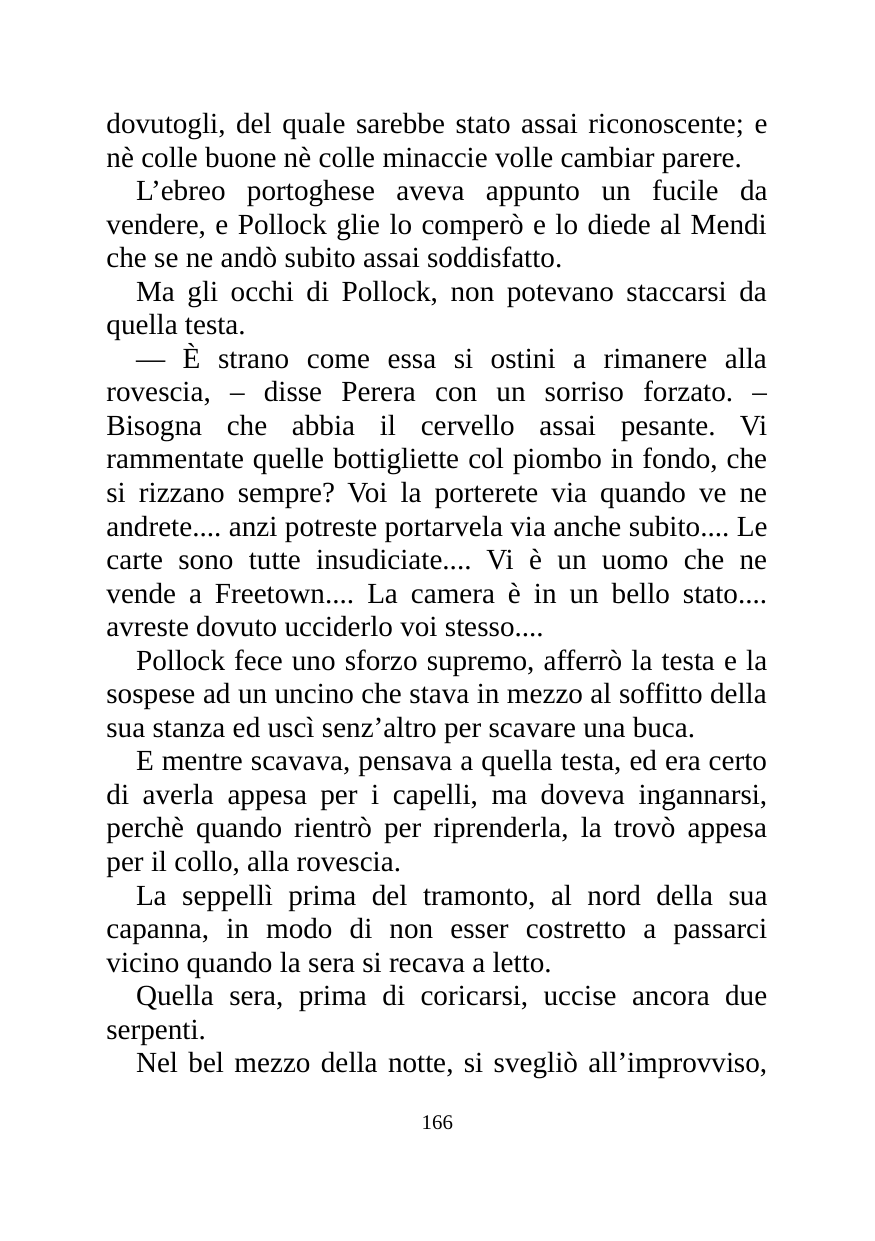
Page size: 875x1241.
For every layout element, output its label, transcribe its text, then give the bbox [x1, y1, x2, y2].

text E mentre scavava, pensava a quella testa, ed era certo di averla appesa per i capelli, ma doveva ingannarsi, perchè quando rientrò per riprenderla, la trovò appesa per il collo, alla rovescia. [106, 743, 768, 878]
text Ma gli occhi di Pollock, non potevano staccarsi da quella testa. [106, 274, 768, 341]
text — È strano come essa si ostini a rimanere alla rovescia, – disse Perera con un sorriso forzato. – Bisogna che abbia il cervello assai pesante. Vi rammentate quelle bottigliette col piombo in fondo, che si rizzano sempre? Voi la porterete via quando ve ne andrete.... anzi potreste portarvela via anche subito.... Le carte sono tutte insudiciate.... Vi è un uomo che ne vende a Freetown.... La camera è in un bello stato.... avreste dovuto ucciderlo voi stesso.... [106, 341, 768, 643]
text Quella sera, prima di coricarsi, uccise ancora due serpenti. [106, 978, 768, 1045]
text La seppellì prima del tramonto, al nord della sua capanna, in modo di non esser costretto a passarci vicino quando la sera si recava a letto. [106, 878, 768, 978]
text Pollock fece uno sforzo supremo, afferrò la testa e la sospese ad un uncino che stava in mezzo al soffitto della sua stanza ed uscì senz’altro per scavare una buca. [106, 643, 768, 743]
text Nel bel mezzo della notte, si svegliò all’improvviso, [106, 1045, 768, 1079]
text dovutogli, del quale sarebbe stato assai riconoscente; e nè colle buone nè colle minaccie volle cambiar parere. [106, 106, 768, 173]
text L’ebreo portoghese aveva appunto un fucile da vendere, e Pollock glie lo comperò e lo diede al Mendi che se ne andò subito assai soddisfatto. [106, 173, 768, 274]
